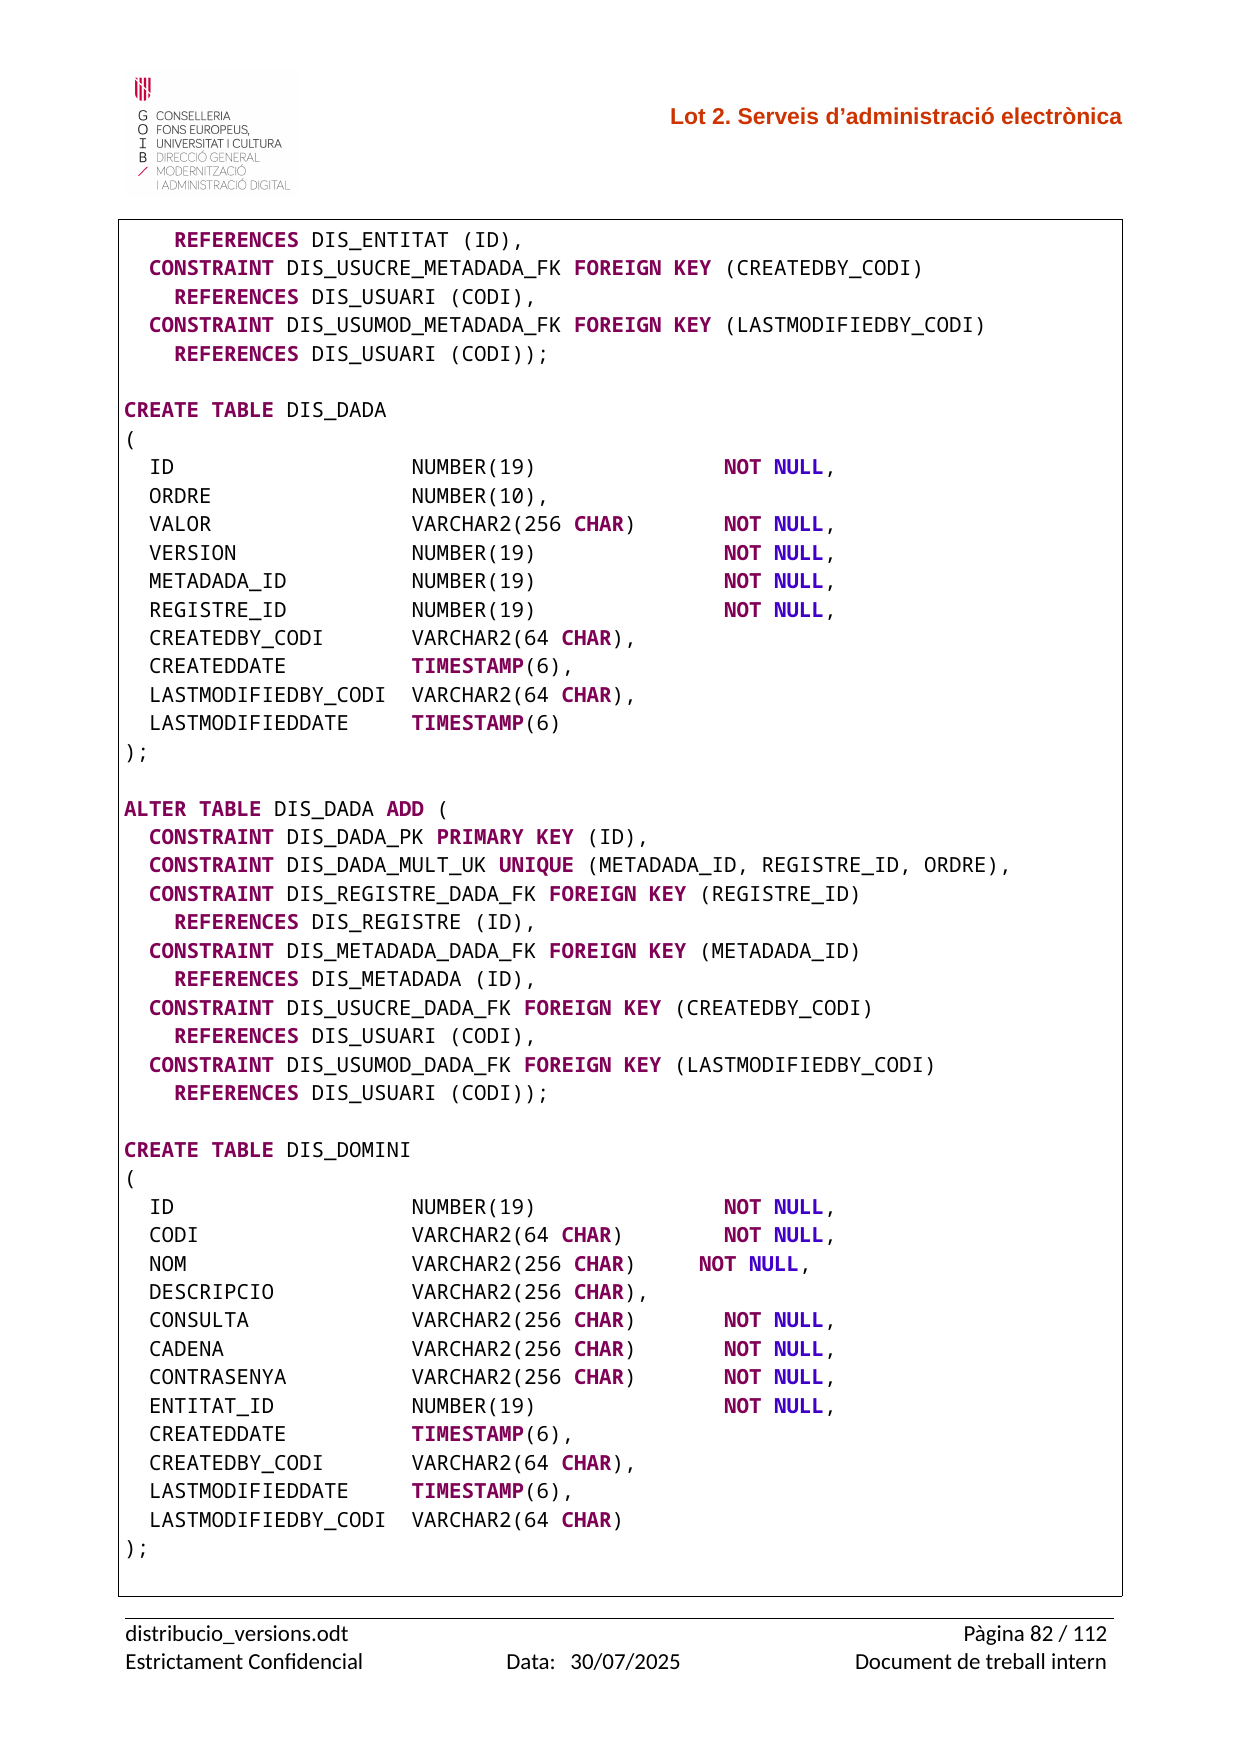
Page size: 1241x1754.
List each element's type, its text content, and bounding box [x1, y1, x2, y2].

table_header REFERENCES DIS_ENTITAT (ID), CONSTRAINT DIS_USUCRE_METADADA_FK FOREIGN KEY (CREATEDBY_CODI) REFERENCES DIS_USUARI (CODI), CONSTRAINT DIS_USUMOD_METADADA_FK FOREIGN KEY (LASTMODIFIEDBY_CODI) REFERENCES DIS_USUARI (CODI)); CREATE TABLE DIS_DADA ( ID NUMBER(19) NOT NULL, ORDRE NUMBER(10), VALOR VARCHAR2(256 CHAR) NOT NULL, VERSION NUMBER(19) NOT NULL, METADADA_ID NUMBER(19) NOT NULL, REGISTRE_ID NUMBER(19) NOT NULL, CREATEDBY_CODI VARCHAR2(64 CHAR), CREATEDDATE TIMESTAMP(6), LASTMODIFIEDBY_CODI VARCHAR2(64 CHAR), LASTMODIFIEDDATE TIMESTAMP(6) ); ALTER TABLE DIS_DADA ADD ( CONSTRAINT DIS_DADA_PK PRIMARY KEY (ID), CONSTRAINT DIS_DADA_MULT_UK UNIQUE (METADADA_ID, REGISTRE_ID, ORDRE), CONSTRAINT DIS_REGISTRE_DADA_FK FOREIGN KEY (REGISTRE_ID) REFERENCES DIS_REGISTRE (ID), CONSTRAINT DIS_METADADA_DADA_FK FOREIGN KEY (METADADA_ID) REFERENCES DIS_METADADA (ID), CONSTRAINT DIS_USUCRE_DADA_FK FOREIGN KEY (CREATEDBY_CODI) REFERENCES DIS_USUARI (CODI), CONSTRAINT DIS_USUMOD_DADA_FK FOREIGN KEY (LASTMODIFIEDBY_CODI) REFERENCES DIS_USUARI (CODI)); CREATE TABLE DIS_DOMINI ( ID NUMBER(19) NOT NULL, CODI VARCHAR2(64 CHAR) NOT NULL, NOM VARCHAR2(256 CHAR) NOT NULL, DESCRIPCIO VARCHAR2(256 CHAR), CONSULTA VARCHAR2(256 CHAR) NOT NULL, CADENA VARCHAR2(256 CHAR) NOT NULL, CONTRASENYA VARCHAR2(256 CHAR) NOT NULL, ENTITAT_ID NUMBER(19) NOT NULL, CREATEDDATE TIMESTAMP(6), CREATEDBY_CODI VARCHAR2(64 CHAR), LASTMODIFIEDDATE TIMESTAMP(6), LASTMODIFIEDBY_CODI VARCHAR2(64 CHAR) ); [119, 220, 1122, 1596]
picture [126, 70, 299, 197]
